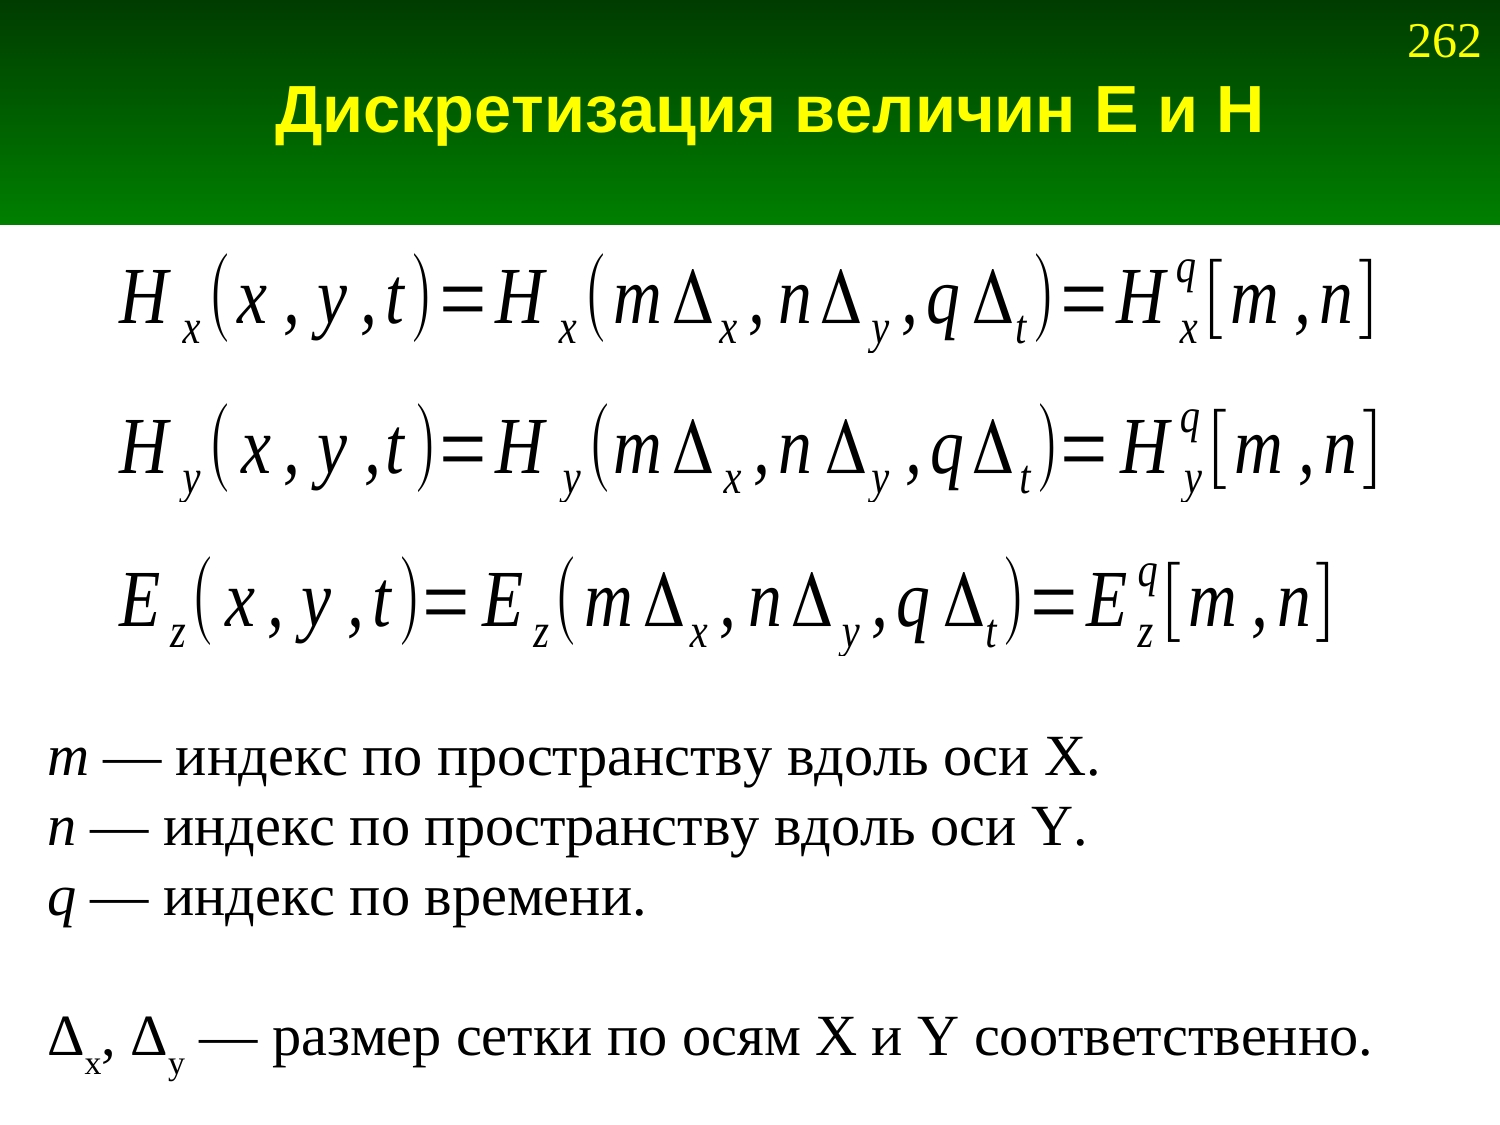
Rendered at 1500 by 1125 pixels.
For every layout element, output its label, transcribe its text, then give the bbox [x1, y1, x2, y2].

text_box m — индекс по пространству вдоль оси X. n — индекс по пространству вдоль оси Y. q — индекс по времени. Δx, Δy — размер сетки по осям X и Y соответственно. [32, 710, 1410, 1090]
chart [98, 540, 1351, 656]
chart [98, 387, 1398, 502]
title Дискретизация величин E и H [100, 7, 1441, 204]
chart [98, 237, 1394, 353]
